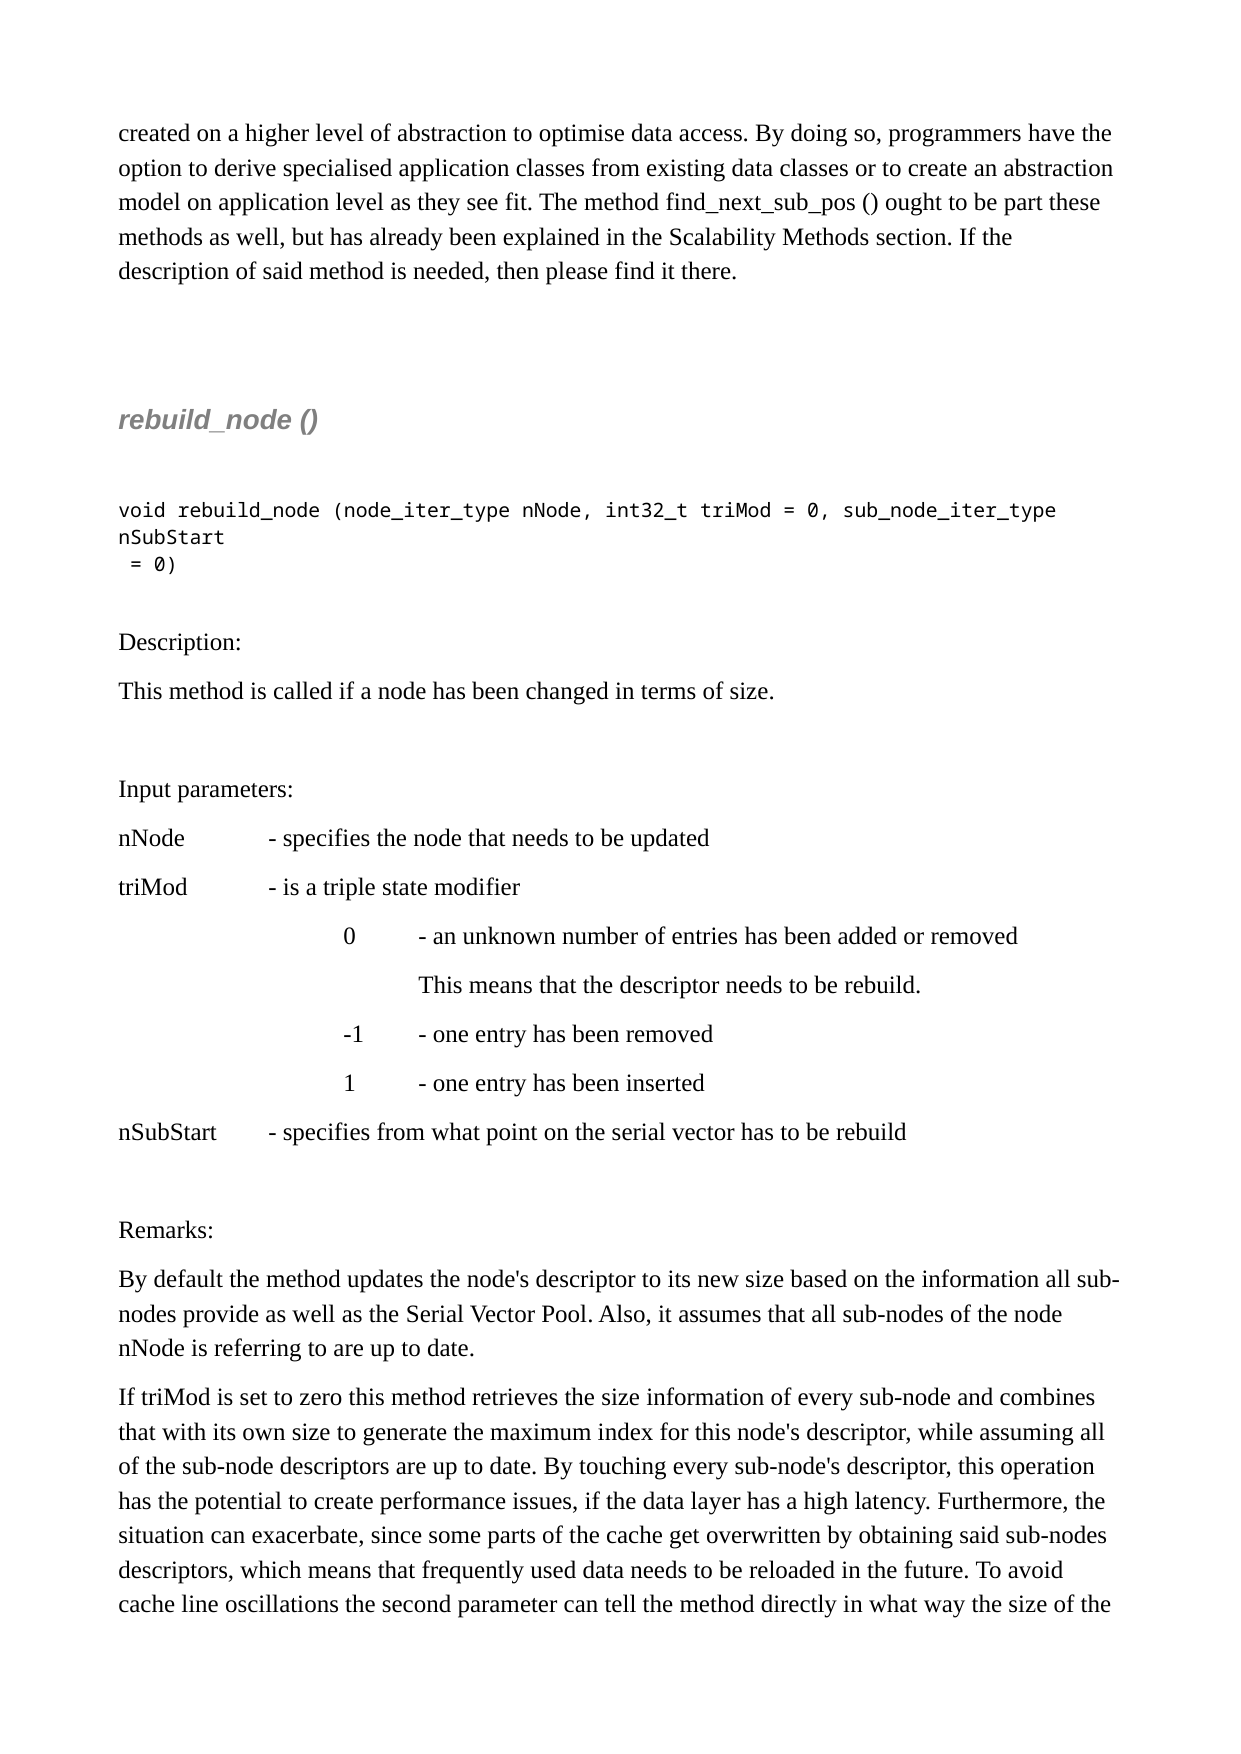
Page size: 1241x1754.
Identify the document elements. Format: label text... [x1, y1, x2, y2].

text By default the method updates the node's descriptor to its new size based on the information all sub-nodes provide as well as the Serial Vector Pool. Also, it assumes that all sub-nodes of the node nNode is referring to are up to date. [118, 1264, 1122, 1362]
text This means that the descriptor needs to be rebuild. [118, 970, 1122, 999]
text Input parameters: [118, 774, 1122, 803]
text 0 - an unknown number of entries has been added or removed [118, 921, 1122, 950]
text This method is called if a node has been changed in terms of size. [118, 676, 1122, 704]
text nSubStart - specifies from what point on the serial vector has to be rebuild [118, 1117, 1122, 1146]
text void rebuild_node (node_iter_type nNode, int32_t triMod = 0, sub_node_iter_type nSubStart [118, 497, 1122, 551]
text -1 - one entry has been removed [118, 1019, 1122, 1048]
text nNode - specifies the node that needs to be updated [118, 823, 1122, 852]
text created on a higher level of abstraction to optimise data access. By doing so, programmers have the option to derive specialised application classes from existing data classes or to create an abstraction model on application level as they see fit. The method find_next_sub_pos () ought to be part these methods as well, but has already been explained in the Scalability Methods section. If the description of said method is needed, then please find it there. [118, 118, 1122, 285]
text = 0) [118, 551, 1122, 578]
text Remarks: [118, 1215, 1122, 1244]
subtitle rebuild_node () [118, 403, 1122, 435]
text If triMod is set to zero this method retrieves the size information of every sub-node and combines that with its own size to generate the maximum index for this node's descriptor, while assuming all of the sub-node descriptors are up to date. By touching every sub-node's descriptor, this operation has the potential to create performance issues, if the data layer has a high latency. Furthermore, the situation can exacerbate, since some parts of the cache get overwritten by obtaining said sub-nodes descriptors, which means that frequently used data needs to be reloaded in the future. To avoid cache line oscillations the second parameter can tell the method directly in what way the size of the [118, 1382, 1122, 1618]
text triMod - is a triple state modifier [118, 872, 1122, 901]
text Description: [118, 627, 1122, 655]
text 1 - one entry has been inserted [118, 1068, 1122, 1097]
